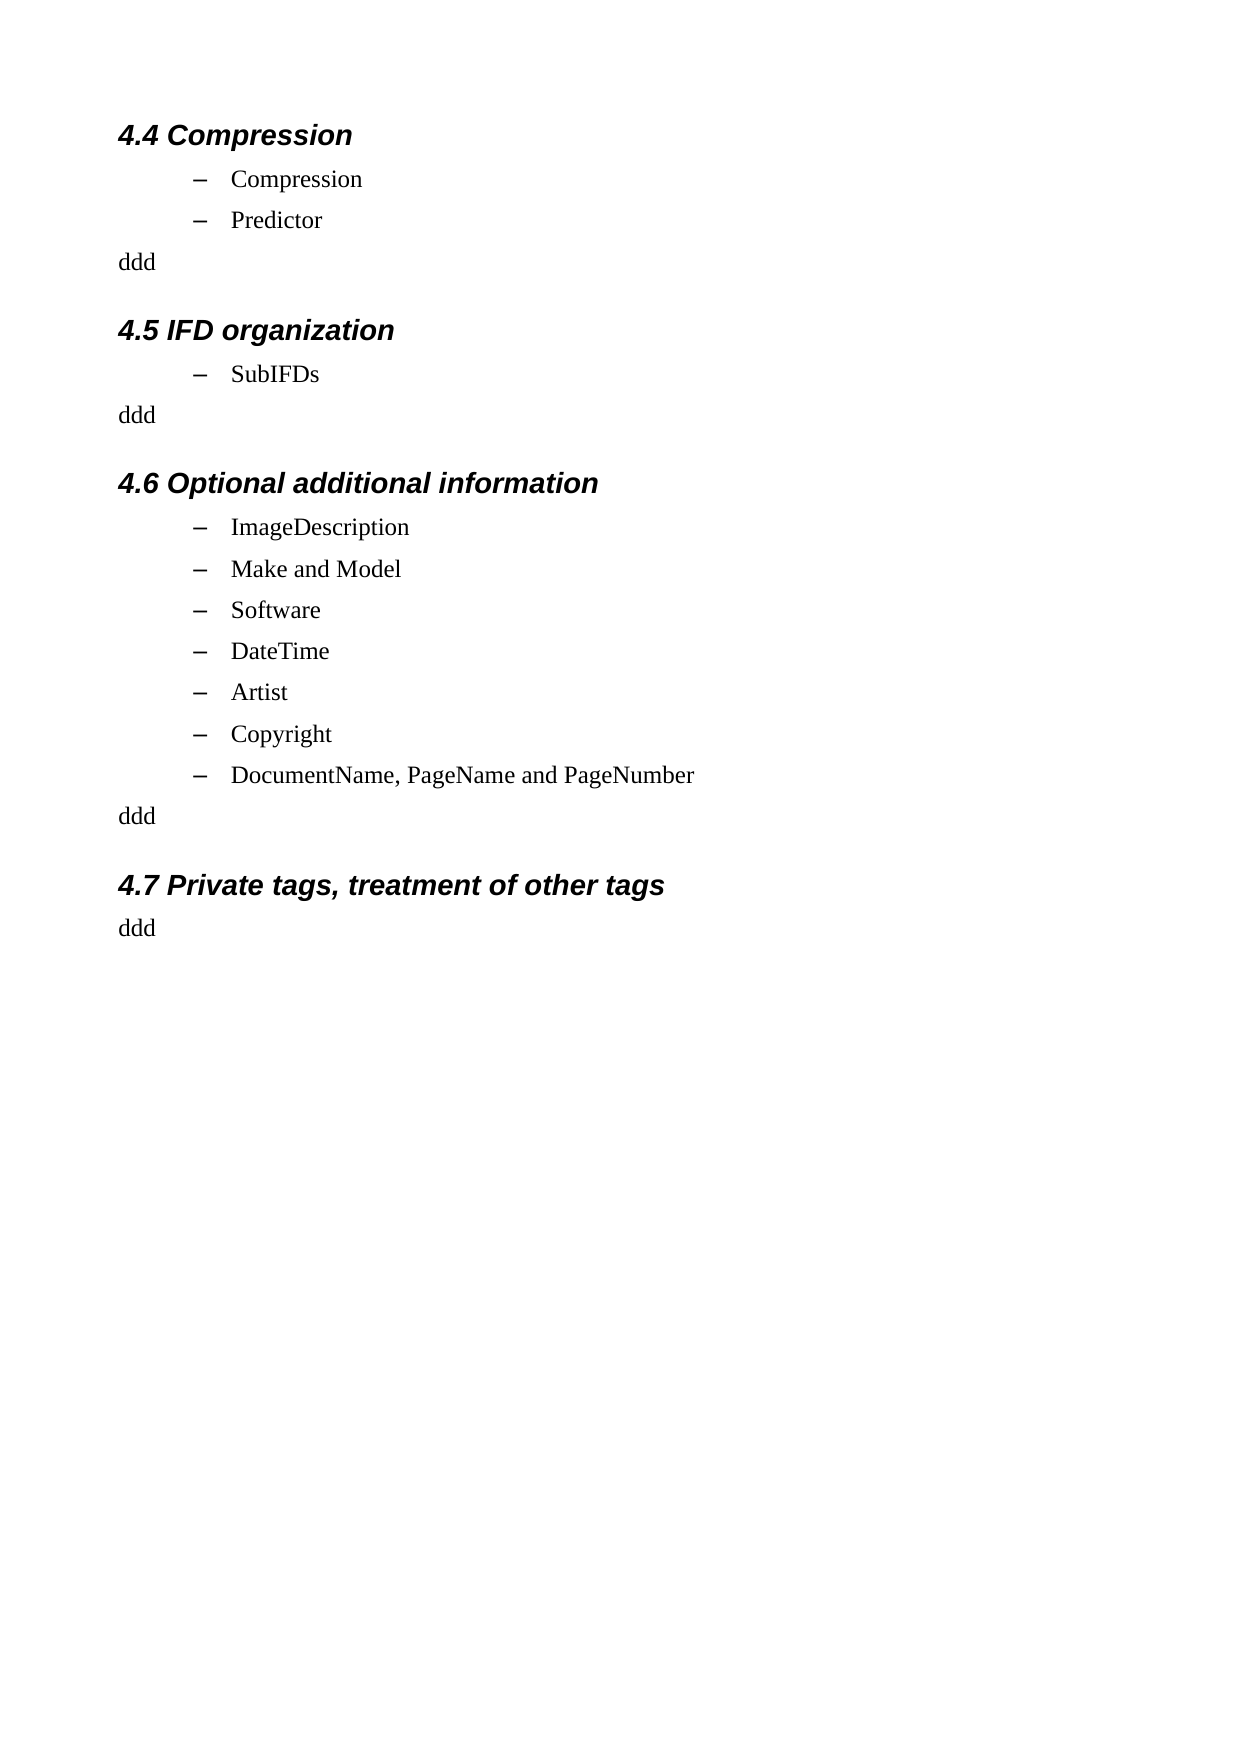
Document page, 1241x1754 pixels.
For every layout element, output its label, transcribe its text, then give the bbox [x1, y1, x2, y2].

list DocumentName, PageName and PageNumber [193, 760, 1122, 789]
list DateTime [193, 636, 1122, 665]
list Compression [193, 164, 1122, 193]
text ddd [118, 913, 1122, 942]
subtitle 4.6 Optional additional information [118, 466, 1122, 500]
subtitle 4.4 Compression [118, 118, 1122, 152]
list SubIFDs [193, 359, 1122, 388]
list Software [193, 595, 1122, 624]
list Artist [193, 677, 1122, 706]
list ImageDescription [193, 512, 1122, 541]
list Copyright [193, 719, 1122, 747]
text ddd [118, 801, 1122, 830]
subtitle 4.5 IFD organization [118, 313, 1122, 346]
text ddd [118, 247, 1122, 275]
text ddd [118, 400, 1122, 429]
list Make and Model [193, 554, 1122, 582]
subtitle 4.7 Private tags, treatment of other tags [118, 867, 1122, 901]
list Predictor [193, 205, 1122, 234]
